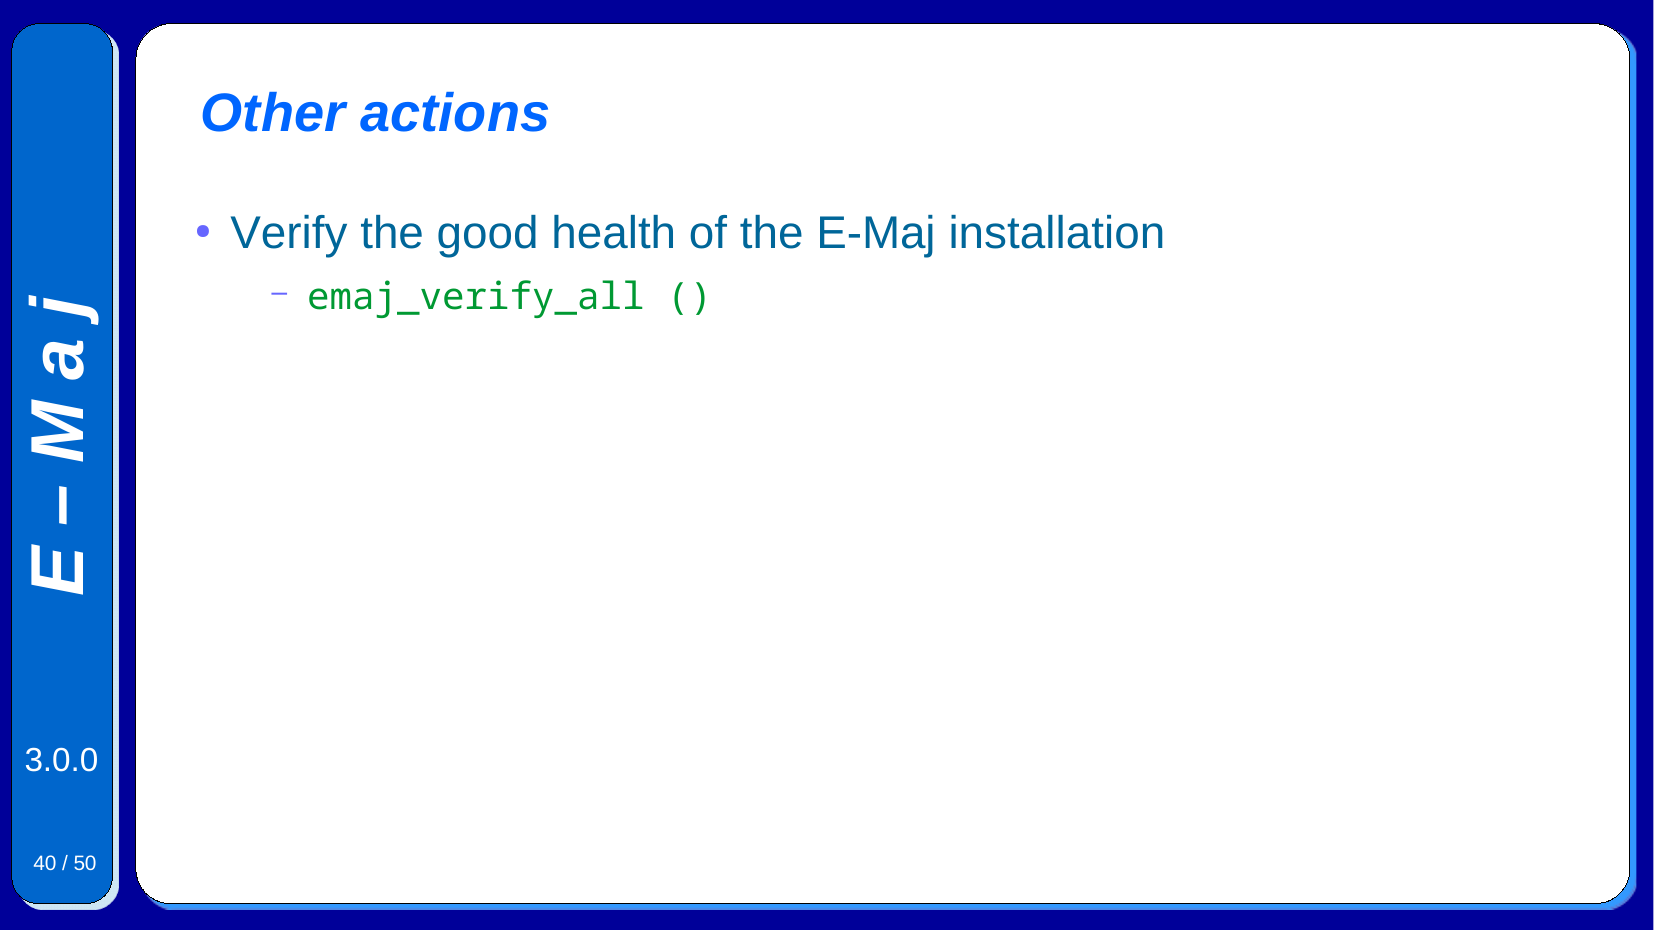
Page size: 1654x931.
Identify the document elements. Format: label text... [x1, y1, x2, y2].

title Other actions [200, 34, 1575, 191]
list Verify the good health of the E-Maj installation emaj_verify_all () [177, 206, 1587, 827]
